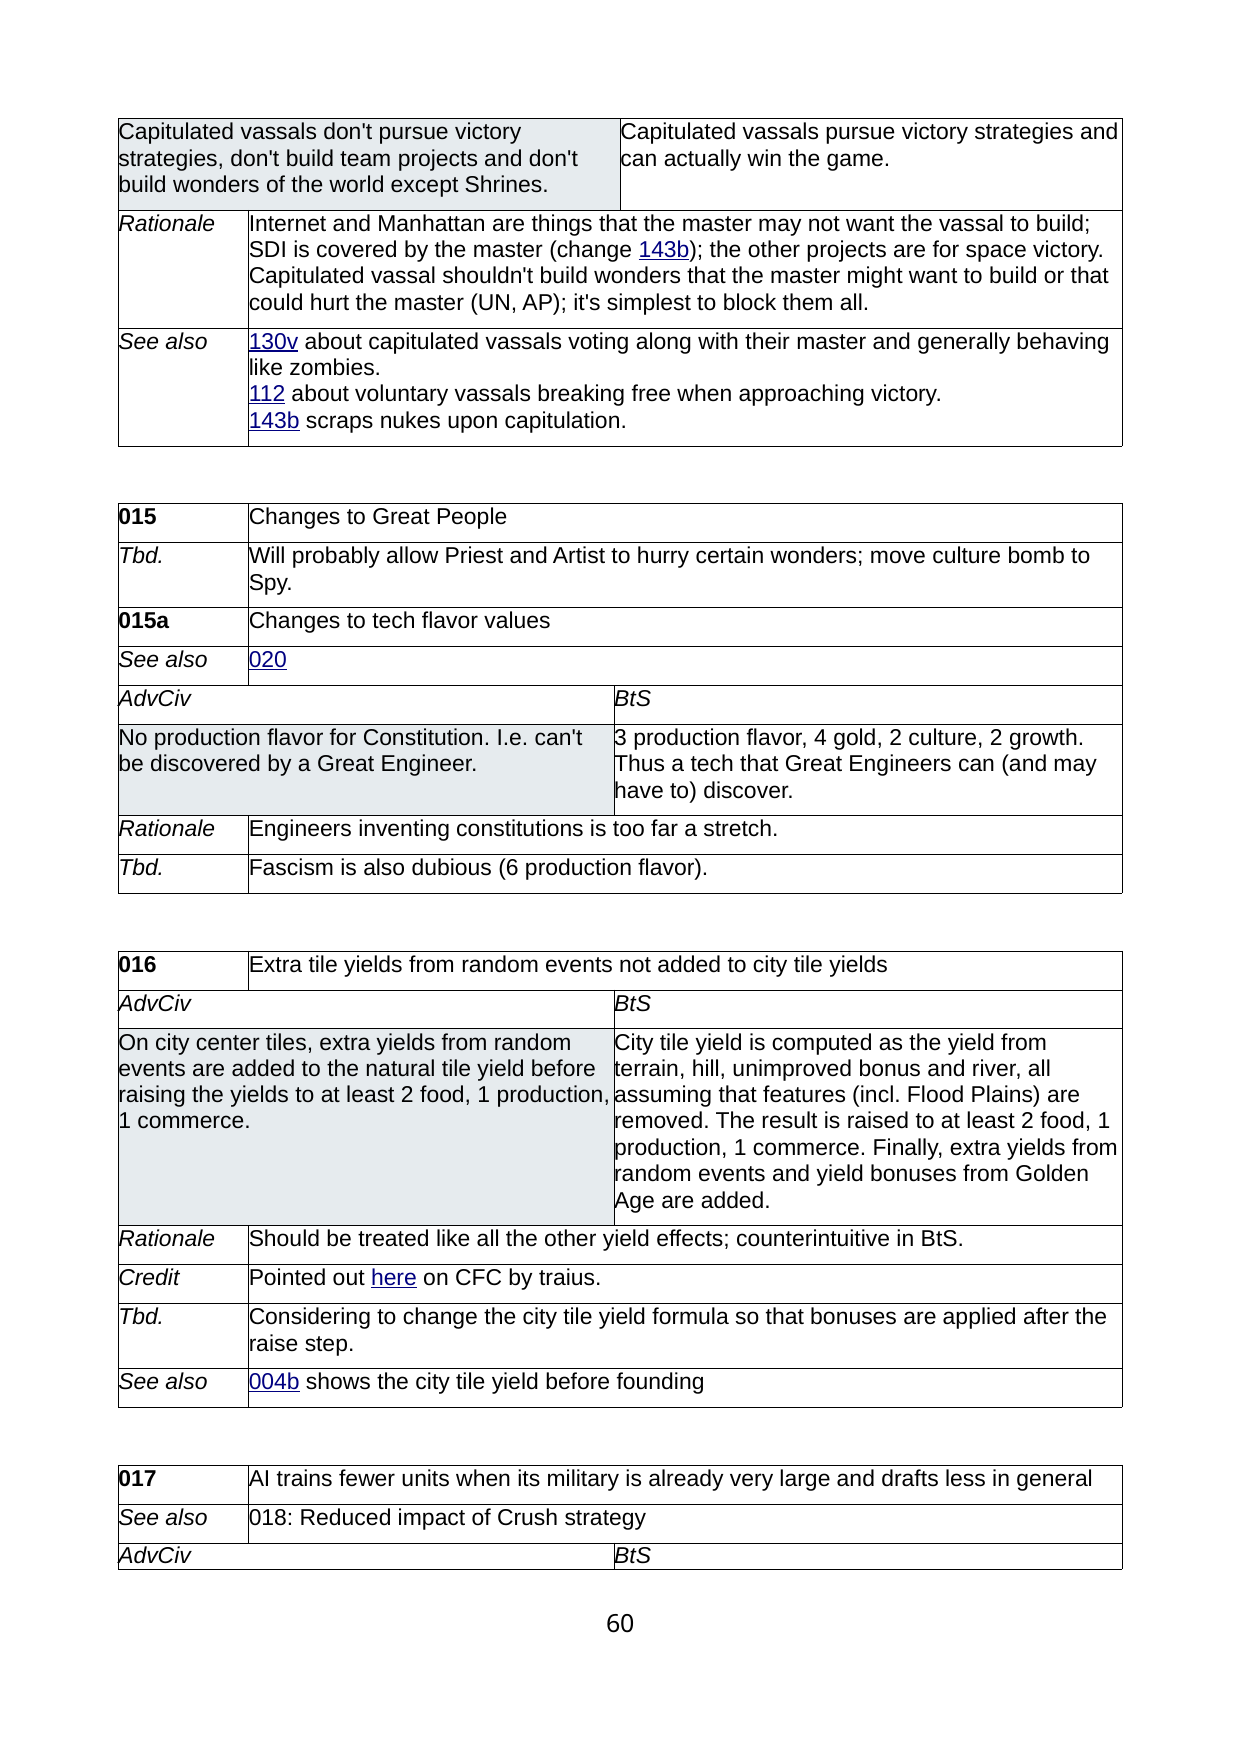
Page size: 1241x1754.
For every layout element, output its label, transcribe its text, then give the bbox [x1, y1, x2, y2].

table_cell AdvCiv [119, 991, 614, 1028]
table_cell BtS [615, 991, 1122, 1028]
table_cell BtS [615, 1544, 1122, 1569]
table_cell Capitulated vassals pursue victory strategies and can actually win the game. [621, 119, 1122, 210]
table_cell Internet and Manhattan are things that the master may not want the vassal to build; SDI is covered by the master (change 143b); the other projects are for space victory. Capitulated vassal shouldn't build wonders that the master might want to build or that could hurt the master (UN, AP); it's simplest to block them all. [249, 211, 1122, 328]
table_header Changes to Great People [249, 504, 1122, 542]
table_cell On city center tiles, extra yields from random events are added to the natural tile yield before raising the yields to at least 2 food, 1 production, 1 commerce. [119, 1029, 614, 1225]
table_cell City tile yield is computed as the yield from terrain, hill, unimproved bonus and river, all assuming that features (incl. Flood Plains) are removed. The result is raised to at least 2 food, 1 production, 1 commerce. Finally, extra yields from random events and yield bonuses from Golden Age are added. [615, 1029, 1122, 1225]
table_cell Rationale [119, 816, 248, 854]
table_cell See also [119, 329, 248, 446]
table_cell 015a [119, 608, 248, 646]
table_cell Considering to change the city tile yield formula so that bonuses are applied after the raise step. [249, 1304, 1122, 1368]
table_cell 004b shows the city tile yield before founding [249, 1369, 1122, 1407]
table_cell See also [119, 1505, 248, 1542]
table_cell Rationale [119, 211, 248, 328]
table_cell Credit [119, 1265, 248, 1303]
table_cell Fascism is also dubious (6 production flavor). [249, 855, 1122, 893]
table_header AI trains fewer units when its military is already very large and drafts less in general [249, 1466, 1122, 1503]
table_cell 3 production flavor, 4 gold, 2 culture, 2 growth. Thus a tech that Great Engineers can (and may have to) discover. [615, 725, 1122, 815]
table_cell Capitulated vassals don't pursue victory strategies, don't build team projects and don't build wonders of the world except Shrines. [119, 119, 620, 210]
table_cell Should be treated like all the other yield effects; counterintuitive in BtS. [249, 1226, 1122, 1264]
table_cell AdvCiv [119, 1544, 614, 1569]
table_cell Will probably allow Priest and Artist to hurry certain wonders; move culture bomb to Spy. [249, 543, 1122, 607]
table_cell No production flavor for Constitution. I.e. can't be discovered by a Great Engineer. [119, 725, 614, 815]
table_header Extra tile yields from random events not added to city tile yields [249, 952, 1122, 989]
table_cell See also [119, 647, 248, 685]
table_cell 018: Reduced impact of Crush strategy [249, 1505, 1122, 1542]
table_cell Changes to tech flavor values [249, 608, 1122, 646]
table_cell BtS [615, 686, 1122, 724]
table_cell 020 [249, 647, 1122, 685]
table_cell Pointed out here on CFC by traius. [249, 1265, 1122, 1303]
table_header 015 [119, 504, 248, 542]
table_cell Tbd. [119, 543, 248, 607]
table_cell Tbd. [119, 1304, 248, 1368]
table_cell AdvCiv [119, 686, 614, 724]
table_cell Engineers inventing constitutions is too far a stretch. [249, 816, 1122, 854]
table_header 016 [119, 952, 248, 989]
table_header 017 [119, 1466, 248, 1503]
table_cell Tbd. [119, 855, 248, 893]
table_cell 130v about capitulated vassals voting along with their master and generally behaving like zombies. 112 about voluntary vassals breaking free when approaching victory. 143b scraps nukes upon capitulation. [249, 329, 1122, 446]
table_cell See also [119, 1369, 248, 1407]
table_cell Rationale [119, 1226, 248, 1264]
